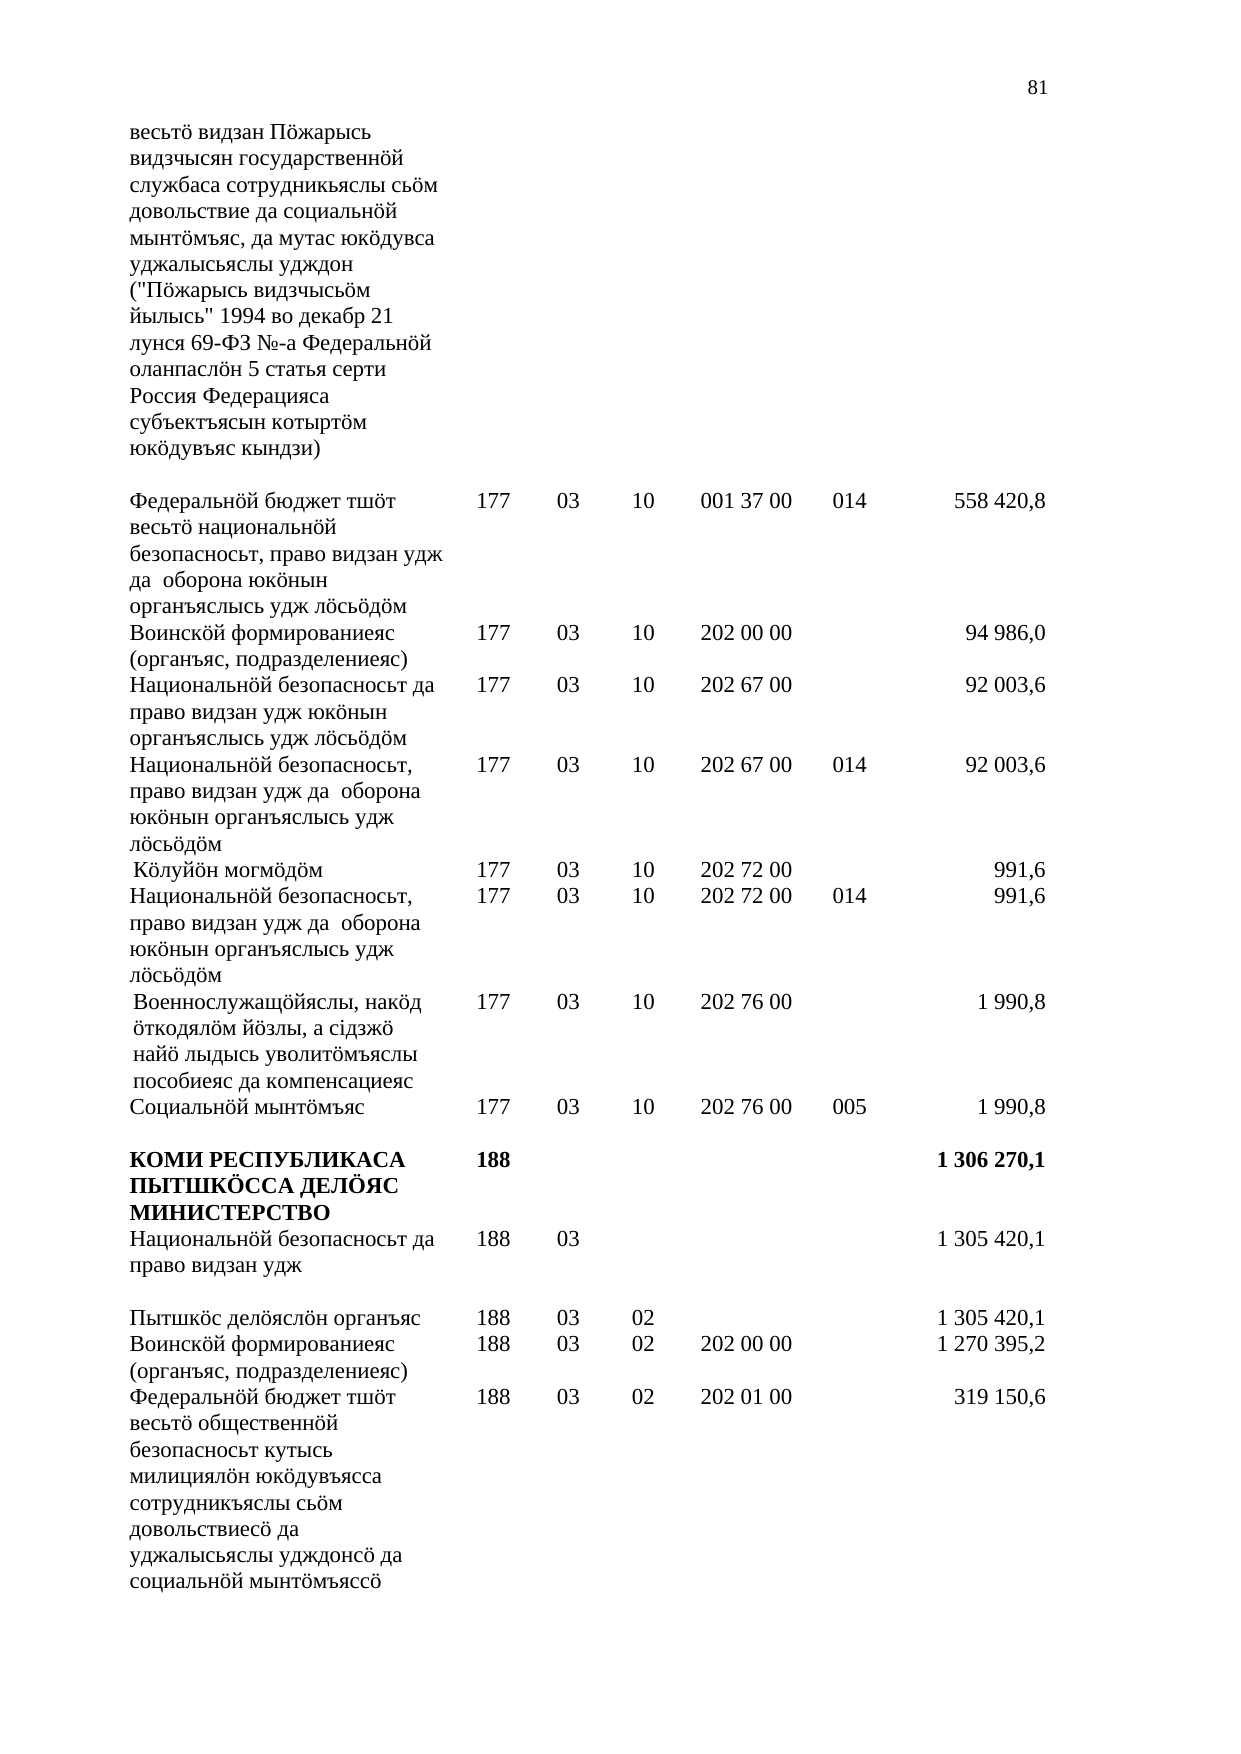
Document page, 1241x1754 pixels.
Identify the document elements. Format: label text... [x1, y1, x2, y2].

table_cell 10 [606, 883, 681, 988]
table_cell [1057, 1146, 1113, 1225]
table_cell [812, 619, 887, 672]
table_cell 02 [606, 1383, 681, 1594]
table_cell [531, 118, 606, 487]
table_cell 03 [531, 856, 606, 882]
table_cell [1057, 1383, 1113, 1594]
table_cell [887, 118, 1057, 487]
table_cell 177 [456, 856, 531, 882]
table_cell весьтö видзан Пöжарысь видзчысян государственнöй службаса сотрудникьяслы сьöм довольствие да социальнöй мынтöмъяс, да мутас юкöдувса уджалысьяслы удждон ("Пöжарысь видзчысьöм йылысь" 1994 во декабр 21 лунся 69-ФЗ №-а Федеральнöй оланпаслöн 5 статья серти Россия Федерацияса субъектъясын котыртöм юкöдувъяс кындзи) [118, 118, 456, 487]
table_cell 1 306 270,1 [887, 1146, 1057, 1225]
table_cell [1057, 1225, 1113, 1304]
table_cell 188 [456, 1383, 531, 1594]
table_cell 03 [531, 883, 606, 988]
table_cell Национальнöй безопасносьт, право видзан удж да оборона юкöнын органъяслысь удж лöсьöдöм [118, 751, 456, 856]
table_cell Воинскöй формированиеяс (органъяс, подразделениеяс) [118, 619, 456, 672]
table_cell КОМИ РЕСПУБЛИКАСА ПЫТШКÖССА ДЕЛÖЯС МИНИСТЕРСТВО [118, 1146, 456, 1225]
table_cell 319 150,6 [887, 1383, 1057, 1594]
table_cell [812, 1304, 887, 1330]
table_cell Военнослужащöйяслы, накöд öткодялöм йöзлы, а сiдзжö найö лыдысь уволитöмъяслы пособиеяс да компенсациеяс [118, 988, 456, 1093]
table_cell [1057, 856, 1113, 882]
table_cell 202 00 00 [681, 1330, 812, 1383]
table_cell [606, 118, 681, 487]
table_cell [812, 118, 887, 487]
table_cell 92 003,6 [887, 751, 1057, 856]
table_cell 1 305 420,1 [887, 1304, 1057, 1330]
table_cell [681, 118, 812, 487]
table_cell [1057, 988, 1113, 1093]
table_cell 177 [456, 751, 531, 856]
table_cell Социальнöй мынтöмъяс [118, 1093, 456, 1119]
table_cell 92 003,6 [887, 672, 1057, 751]
table_cell 10 [606, 988, 681, 1093]
table_cell [456, 1120, 531, 1146]
table_cell 202 67 00 [681, 672, 812, 751]
table_cell 03 [531, 988, 606, 1093]
table_cell 177 [456, 487, 531, 619]
table_cell 03 [531, 619, 606, 672]
table_cell [812, 1120, 887, 1146]
table_cell [531, 1120, 606, 1146]
table_cell 001 37 00 [681, 487, 812, 619]
table_cell [1057, 619, 1113, 672]
table_cell [887, 1120, 1057, 1146]
table_cell 558 420,8 [887, 487, 1057, 619]
table_cell 177 [456, 1093, 531, 1119]
table_cell [812, 856, 887, 882]
table_cell 014 [812, 487, 887, 619]
table_cell Воинскöй формированиеяс (органъяс, подразделениеяс) [118, 1330, 456, 1383]
table_cell [812, 1146, 887, 1225]
table_cell 991,6 [887, 856, 1057, 882]
table_cell 10 [606, 619, 681, 672]
table_cell 014 [812, 883, 887, 988]
table_cell 1 305 420,1 [887, 1225, 1057, 1304]
table_cell [1057, 118, 1113, 487]
table_cell [812, 672, 887, 751]
table_cell 202 72 00 [681, 883, 812, 988]
table_cell [1057, 1120, 1113, 1146]
table_cell Национальнöй безопасносьт, право видзан удж да оборона юкöнын органъяслысь удж лöсьöдöм [118, 883, 456, 988]
table_cell 03 [531, 1330, 606, 1383]
table_cell 03 [531, 1383, 606, 1594]
table_cell 1 990,8 [887, 988, 1057, 1093]
table_cell [812, 988, 887, 1093]
table_cell 02 [606, 1304, 681, 1330]
table_cell 1 270 395,2 [887, 1330, 1057, 1383]
table_cell [1057, 672, 1113, 751]
table_cell 188 [456, 1304, 531, 1330]
table_cell 03 [531, 751, 606, 856]
table_cell 991,6 [887, 883, 1057, 988]
table_cell [812, 1383, 887, 1594]
table_cell 177 [456, 883, 531, 988]
table_cell 202 76 00 [681, 1093, 812, 1119]
table_cell 202 72 00 [681, 856, 812, 882]
table_cell 1 990,8 [887, 1093, 1057, 1119]
table_cell 202 01 00 [681, 1383, 812, 1594]
table_cell Национальнöй безопасносьт да право видзан удж юкöнын органъяслысь удж лöсьöдöм [118, 672, 456, 751]
table_cell 202 67 00 [681, 751, 812, 856]
table_cell 03 [531, 1304, 606, 1330]
table_cell Федеральнöй бюджет тшöт весьтö общественнöй безопасносьт кутысь милициялöн юкöдувъясса сотрудникъяслы сьöм довольствиесö да уджалысьяслы удждонсö да социальнöй мынтöмъяссö [118, 1383, 456, 1594]
table_cell Федеральнöй бюджет тшöт весьтö национальнöй безопасносьт, право видзан удж да оборона юкöнын органъяслысь удж лöсьöдöм [118, 487, 456, 619]
table_cell 014 [812, 751, 887, 856]
table_cell [531, 1146, 606, 1225]
table_cell 02 [606, 1330, 681, 1383]
table_cell 10 [606, 856, 681, 882]
table_cell 177 [456, 619, 531, 672]
table_cell [118, 1120, 456, 1146]
table_cell 177 [456, 672, 531, 751]
table_cell [812, 1225, 887, 1304]
table_cell 202 00 00 [681, 619, 812, 672]
table_cell 03 [531, 487, 606, 619]
table_cell [681, 1225, 812, 1304]
table_cell [681, 1146, 812, 1225]
table_cell 10 [606, 1093, 681, 1119]
table_cell [812, 1330, 887, 1383]
table_cell [1057, 1093, 1113, 1119]
table_cell 188 [456, 1225, 531, 1304]
table_cell 03 [531, 1093, 606, 1119]
table_cell [606, 1146, 681, 1225]
table_cell Пытшкöс делöяслöн органъяс [118, 1304, 456, 1330]
table_cell 177 [456, 988, 531, 1093]
table_cell 10 [606, 487, 681, 619]
table_cell 188 [456, 1330, 531, 1383]
table_cell [606, 1225, 681, 1304]
table_cell [606, 1120, 681, 1146]
table_cell [1057, 487, 1113, 619]
table_cell 03 [531, 672, 606, 751]
table_cell Кöлуйöн могмöдöм [118, 856, 456, 882]
table_cell 202 76 00 [681, 988, 812, 1093]
table_cell [1057, 883, 1113, 988]
table_cell [1057, 751, 1113, 856]
table_cell [1057, 1304, 1113, 1330]
table_cell 005 [812, 1093, 887, 1119]
table_cell 10 [606, 751, 681, 856]
table_cell [456, 118, 531, 487]
table_cell 03 [531, 1225, 606, 1304]
table_cell [1057, 1330, 1113, 1383]
table_cell 94 986,0 [887, 619, 1057, 672]
table_cell [681, 1120, 812, 1146]
table_cell 10 [606, 672, 681, 751]
table_cell Национальнöй безопасносьт да право видзан удж [118, 1225, 456, 1304]
table_cell 188 [456, 1146, 531, 1225]
table_cell [681, 1304, 812, 1330]
